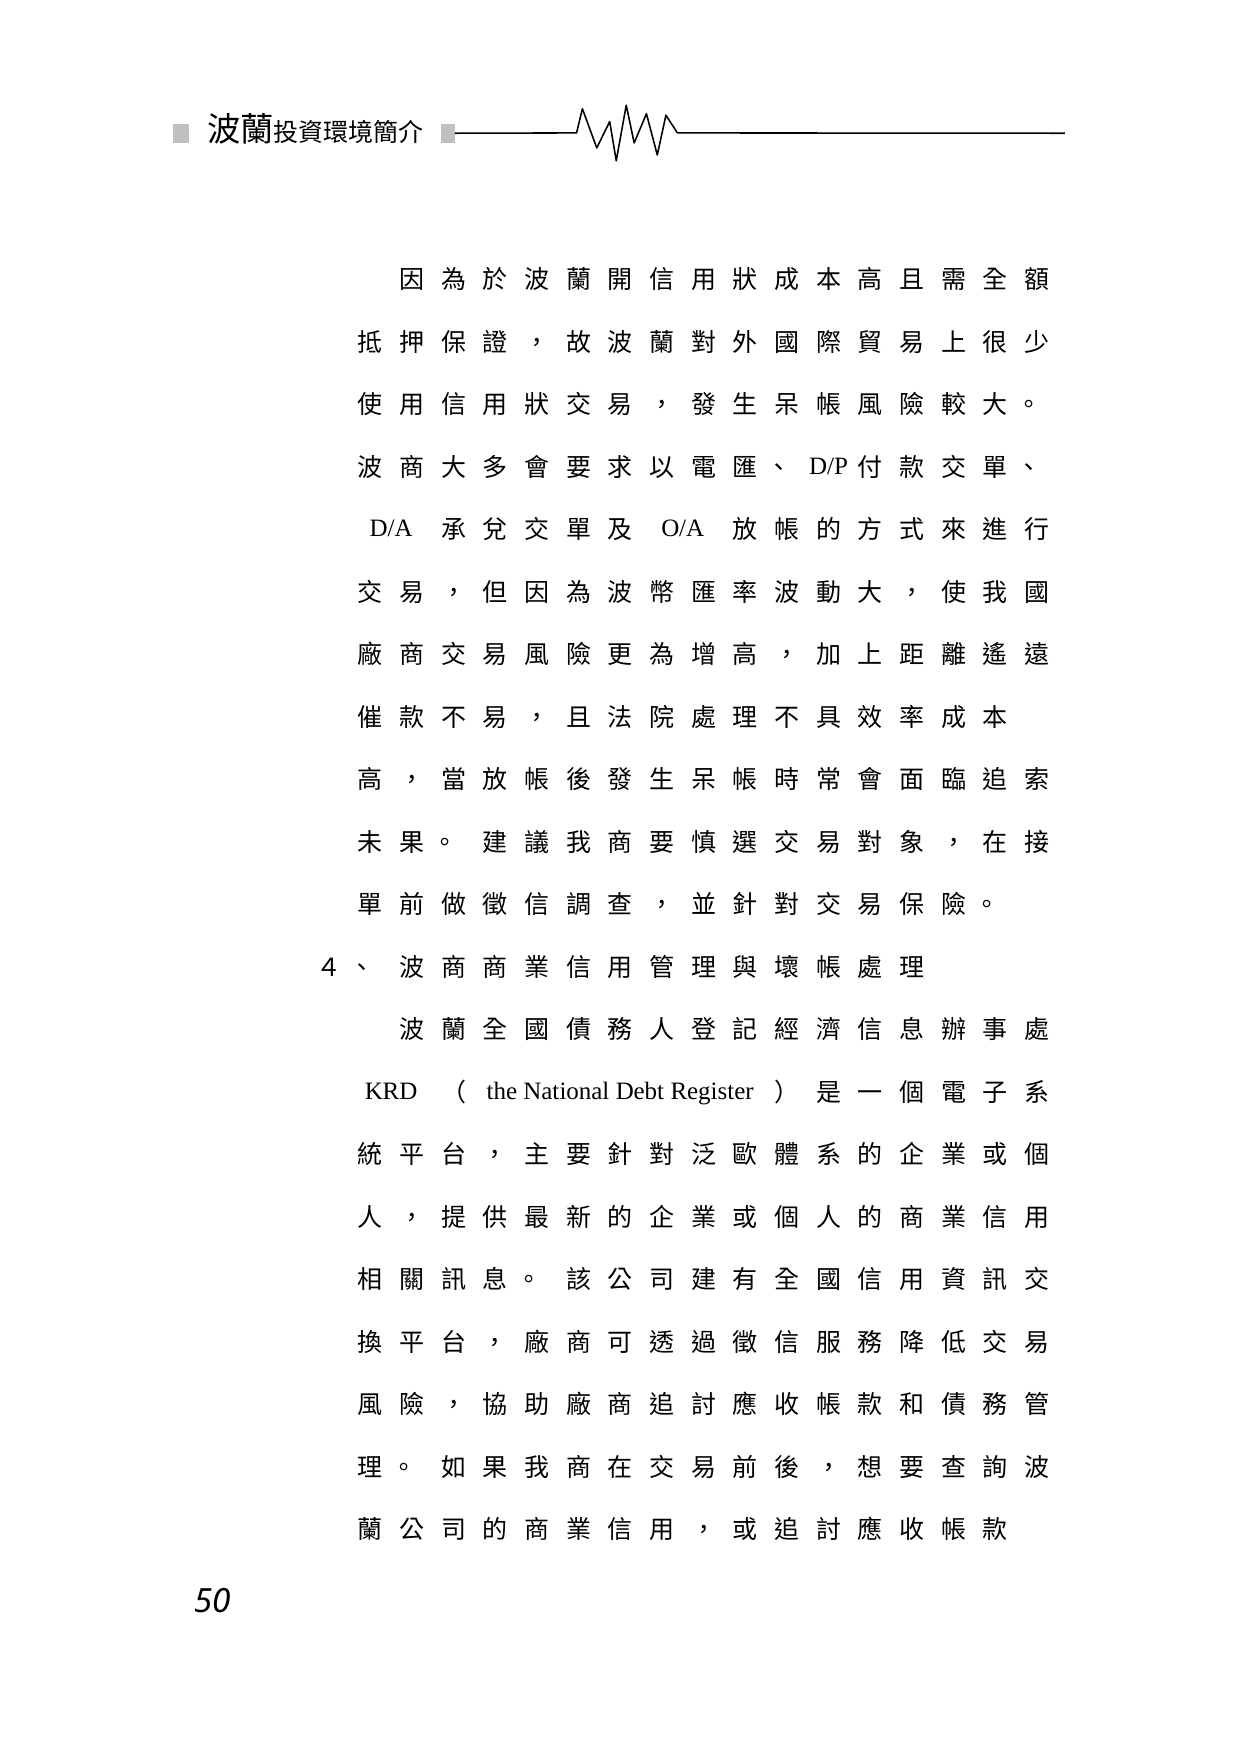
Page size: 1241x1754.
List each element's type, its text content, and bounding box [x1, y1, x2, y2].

text 波蘭全國債務人登記經濟信息辦事處KRD（the National Debt Register）是一個電子系統平台，主要針對泛歐體系的企業或個人，提供最新的企業或個人的商業信用相關訊息。該公司建有全國信用資訊交換平台，廠商可透過徵信服務降低交易風險，協助廠商追討應收帳款和債務管理。如果我商在交易前後，想要查詢波蘭公司的商業信用，或追討應收帳款 [330, 986, 1058, 1549]
text ４、波商商業信用管理與壞帳處理 [281, 924, 1058, 986]
text 因為於波蘭開信用狀成本高且需全額抵押保證，故波蘭對外國際貿易上很少使用信用狀交易，發生呆帳風險較大。波商大多會要求以電匯、D/P付款交單、D/A承兌交單及O/A放帳的方式來進行交易，但因為波幣匯率波動大，使我國廠商交易風險更為增高，加上距離遙遠催款不易，且法院處理不具效率成本高，當放帳後發生呆帳時常會面臨追索未果。建議我商要慎選交易對象，在接單前做徵信調查，並針對交易保險。 [330, 236, 1058, 924]
